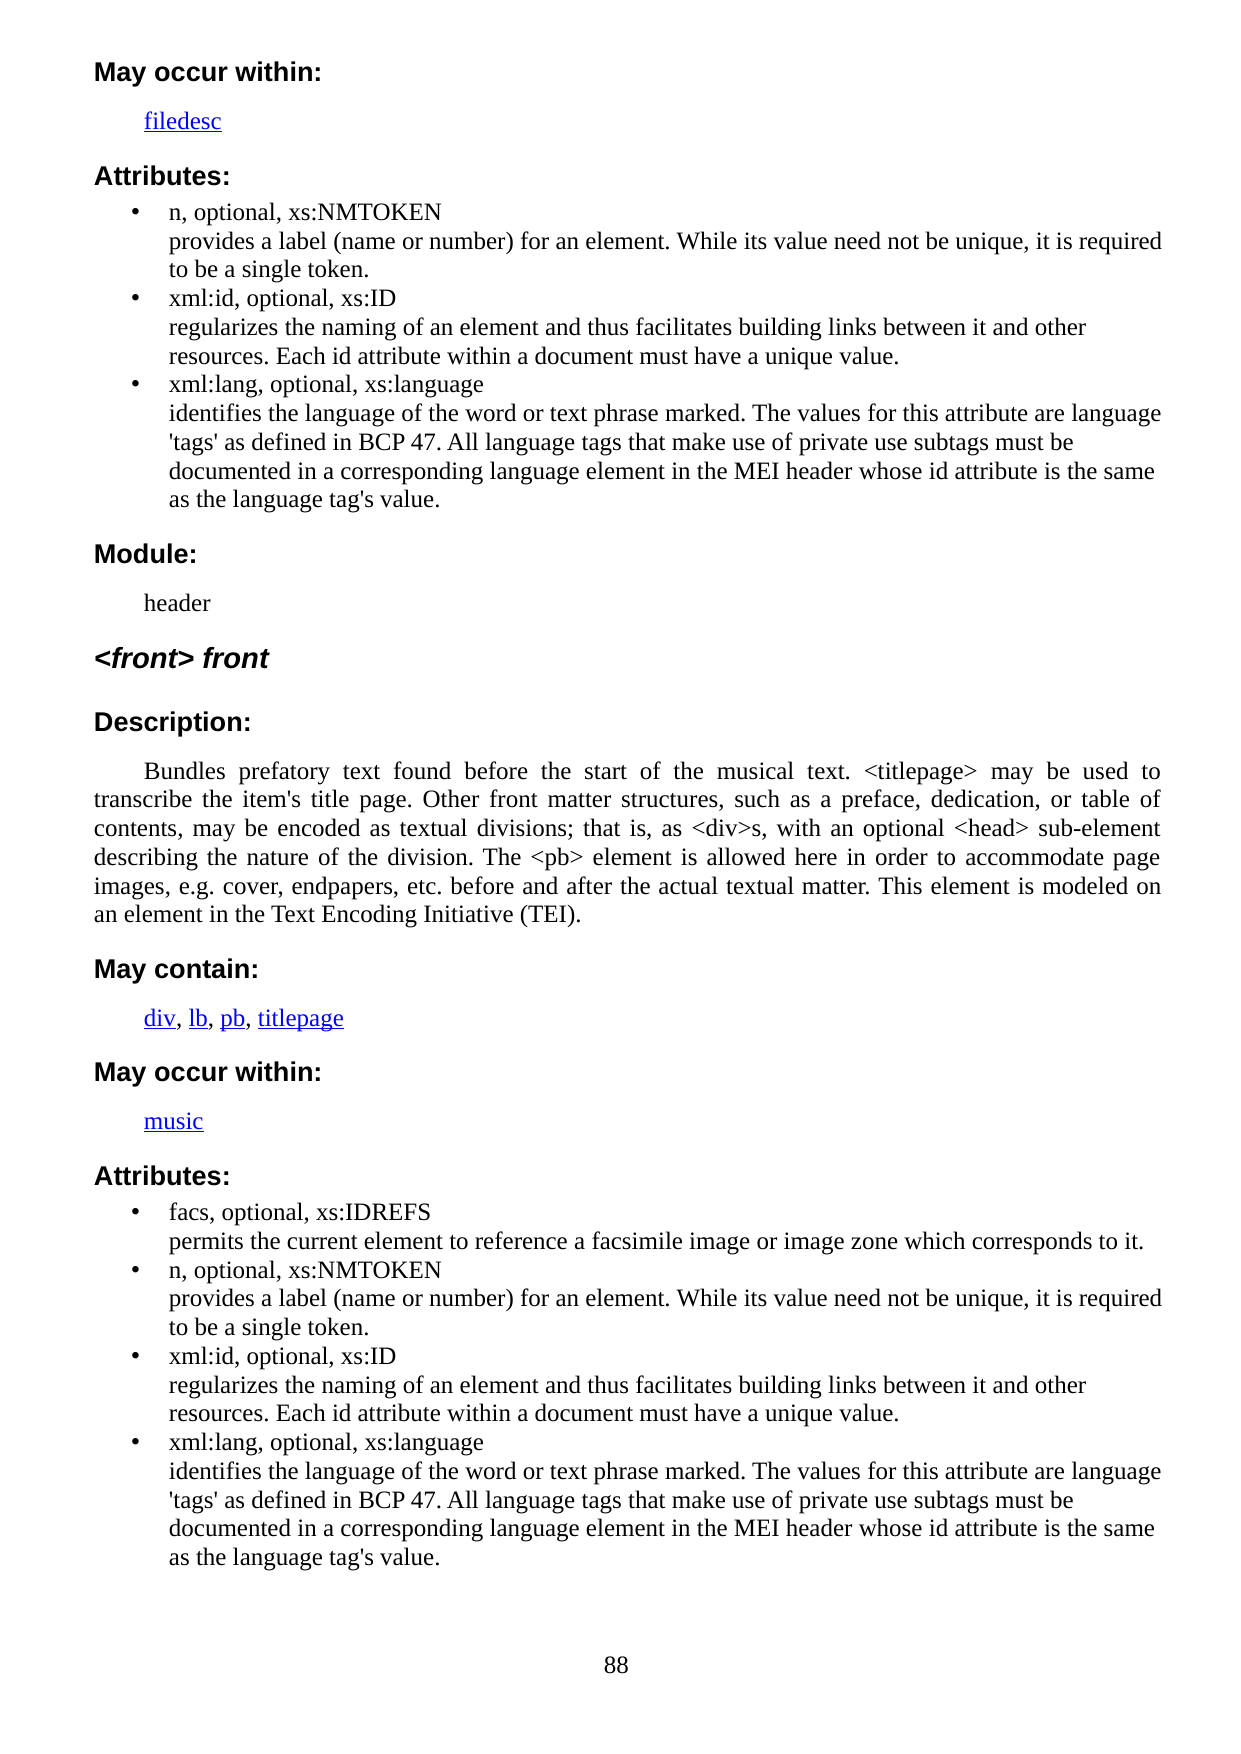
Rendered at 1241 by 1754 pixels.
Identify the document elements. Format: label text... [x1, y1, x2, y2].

list n, optional, xs:NMTOKEN provides a label (name or number) for an element. While its value need not be unique, it is required to be a single token. [131, 1255, 1162, 1341]
list facs, optional, xs:IDREFS permits the current element to reference a facsimile image or image zone which corresponds to it. [131, 1197, 1162, 1255]
text header [94, 588, 1162, 616]
text music [94, 1106, 1162, 1135]
text div, lb, pb, titlepage [94, 1003, 1162, 1031]
subtitle May occur within: [94, 56, 1162, 87]
text Bundles prefatory text found before the start of the musical text. <titlepage> may be used to transcribe the item's title page. Other front matter structures, such as a preface, dedication, or table of contents, may be encoded as textual divisions; that is, as <div>s, with an optional <head> sub-element describing the nature of the division. The <pb> element is allowed here in order to accommodate page images, e.g. cover, endpapers, etc. before and after the actual textual matter. This element is modeled on an element in the Text Encoding Initiative (TEI). [94, 756, 1162, 928]
list xml:id, optional, xs:ID regularizes the naming of an element and thus facilitates building links between it and other resources. Each id attribute within a document must have a unique value. [131, 283, 1162, 369]
subtitle Attributes: [94, 1160, 1162, 1191]
subtitle May occur within: [94, 1056, 1162, 1088]
list xml:id, optional, xs:ID regularizes the naming of an element and thus facilitates building links between it and other resources. Each id attribute within a document must have a unique value. [131, 1341, 1162, 1427]
subtitle Module: [94, 538, 1162, 569]
list xml:lang, optional, xs:language identifies the language of the word or text phrase marked. The values for this attribute are language 'tags' as defined in BCP 47. All language tags that make use of private use subtags must be documented in a corresponding language element in the MEI header whose id attribute is the same as the language tag's value. [131, 1427, 1162, 1571]
subtitle May contain: [94, 953, 1162, 984]
subtitle Attributes: [94, 159, 1162, 191]
subtitle Description: [94, 706, 1162, 737]
list xml:lang, optional, xs:language identifies the language of the word or text phrase marked. The values for this attribute are language 'tags' as defined in BCP 47. All language tags that make use of private use subtags must be documented in a corresponding language element in the MEI header whose id attribute is the same as the language tag's value. [131, 369, 1162, 513]
subtitle <front> front [94, 641, 1162, 675]
list n, optional, xs:NMTOKEN provides a label (name or number) for an element. While its value need not be unique, it is required to be a single token. [131, 197, 1162, 283]
text filedesc [94, 106, 1162, 134]
